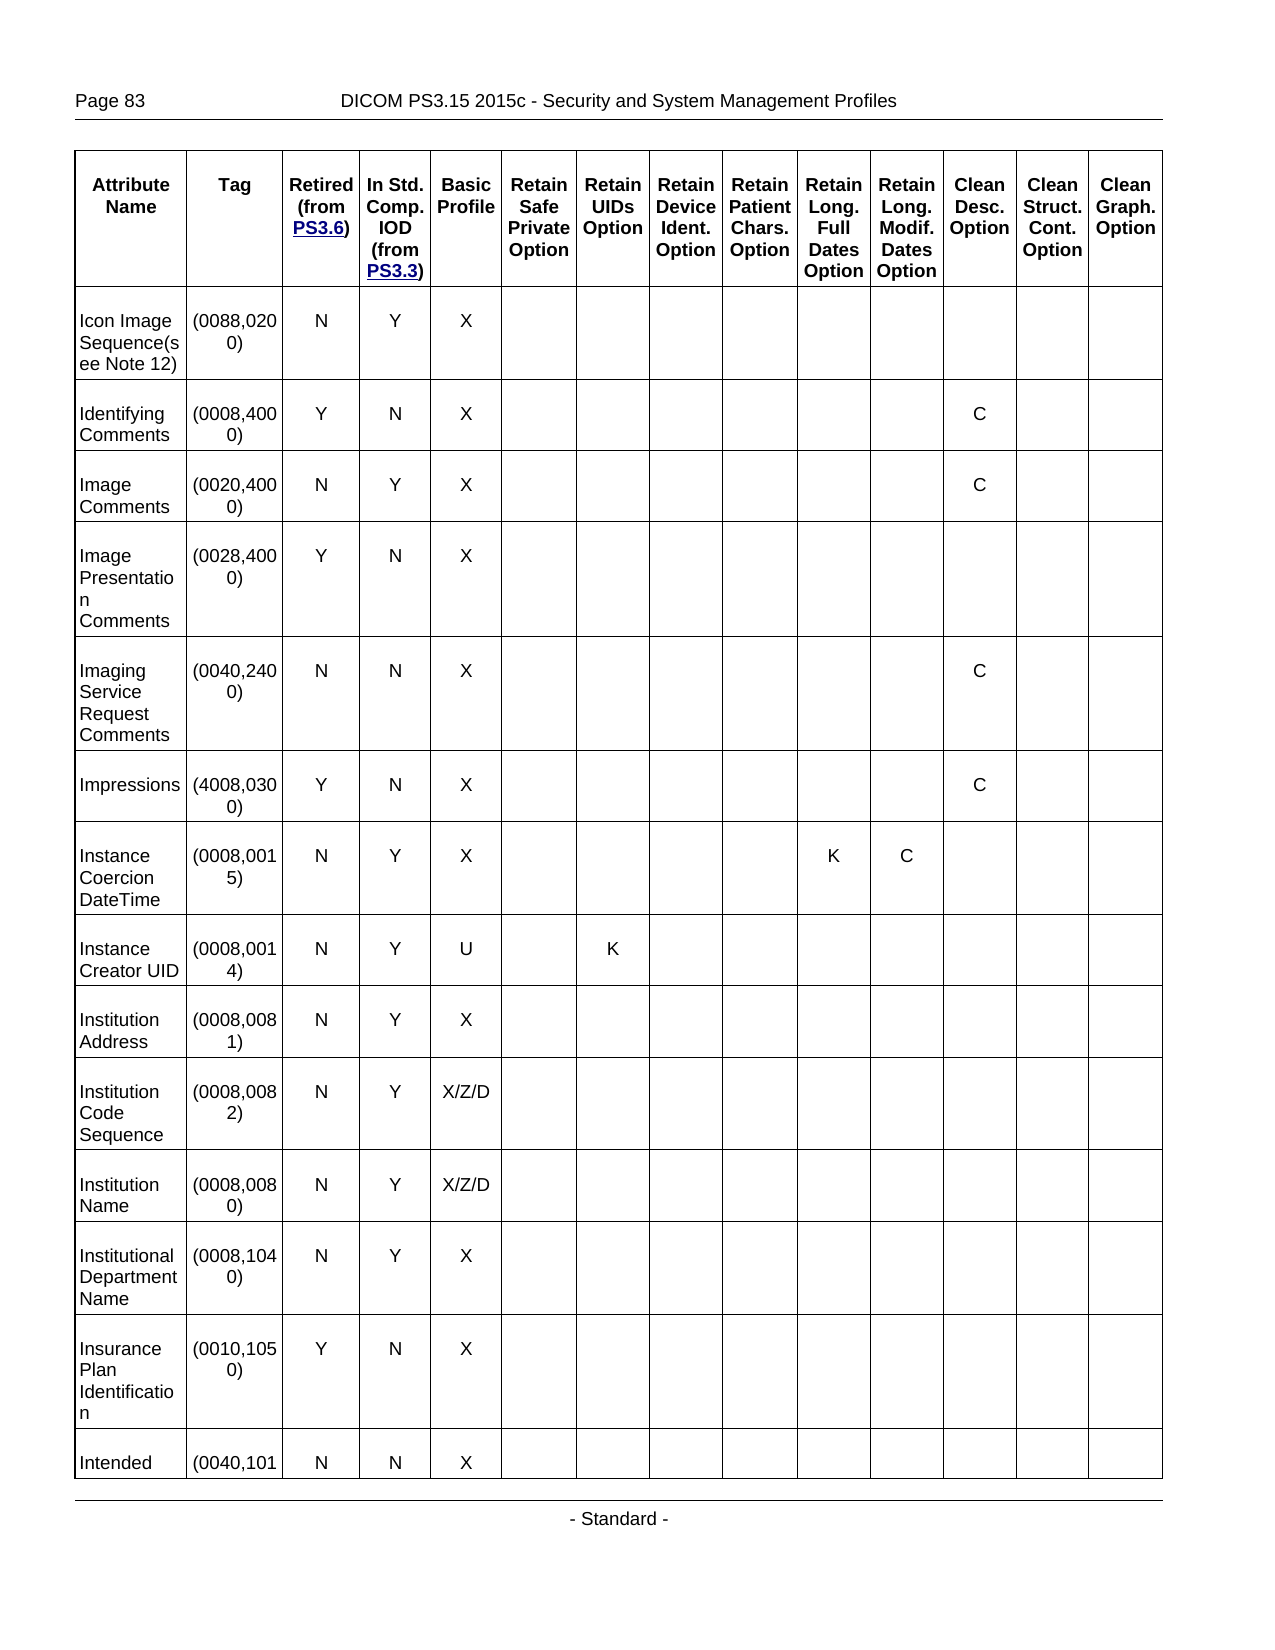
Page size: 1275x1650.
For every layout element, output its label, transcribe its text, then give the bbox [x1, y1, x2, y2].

table_cell [723, 751, 797, 821]
table_cell [871, 986, 943, 1057]
table_cell X [431, 380, 501, 450]
table_cell [944, 822, 1016, 914]
table_cell [650, 287, 722, 379]
table_cell [723, 1150, 797, 1221]
table_cell [1089, 915, 1162, 985]
table_cell X [431, 751, 501, 821]
table_cell C [944, 751, 1016, 821]
table_cell [577, 637, 649, 750]
table_cell [577, 1429, 649, 1477]
table_cell [798, 287, 870, 379]
table_cell Y [283, 522, 359, 636]
table_cell Y [360, 1222, 430, 1313]
table_cell N [283, 986, 359, 1057]
table_cell U [431, 915, 501, 985]
table_header Retain Device Ident. Option [650, 151, 722, 286]
table_cell X/Z/D [431, 1150, 501, 1221]
table_cell Image Presentation Comments [76, 522, 186, 636]
table_cell Y [360, 1058, 430, 1149]
table_cell [1089, 380, 1162, 450]
table_cell [650, 822, 722, 914]
table_cell [1017, 451, 1088, 521]
table_header Clean Struct. Cont. Option [1017, 151, 1088, 286]
table_cell N [283, 822, 359, 914]
table_cell [577, 751, 649, 821]
table_cell X [431, 1429, 501, 1477]
table_cell [1017, 1315, 1088, 1428]
table_cell [723, 915, 797, 985]
table_cell [1017, 1150, 1088, 1221]
table_cell Y [360, 1150, 430, 1221]
table_cell [1017, 1222, 1088, 1313]
table_cell K [798, 822, 870, 914]
table_cell [871, 522, 943, 636]
table_cell [577, 1315, 649, 1428]
table_cell [577, 451, 649, 521]
table_cell [650, 637, 722, 750]
table_cell N [283, 1058, 359, 1149]
table_cell [944, 287, 1016, 379]
table_header Retain UIDs Option [577, 151, 649, 286]
table_cell [798, 1315, 870, 1428]
table_header Retain Long. Modif. Dates Option [871, 151, 943, 286]
table_cell [723, 287, 797, 379]
table_cell [798, 751, 870, 821]
table_header Retain Patient Chars. Option [723, 151, 797, 286]
table_cell [1017, 751, 1088, 821]
table_cell [650, 915, 722, 985]
table_cell [502, 637, 576, 750]
table_cell (0008,0014) [187, 915, 282, 985]
table_cell [723, 1429, 797, 1477]
table_cell X [431, 522, 501, 636]
table_cell C [944, 451, 1016, 521]
table_cell N [283, 1150, 359, 1221]
table_cell [944, 1315, 1016, 1428]
table_cell [650, 1315, 722, 1428]
table_header Retired (from PS3.6) [283, 151, 359, 286]
table_cell [502, 1222, 576, 1313]
table_cell [871, 287, 943, 379]
table_cell [1089, 287, 1162, 379]
table_cell Instance Coercion DateTime [76, 822, 186, 914]
table_cell C [871, 822, 943, 914]
table_cell [798, 637, 870, 750]
table_cell Y [360, 986, 430, 1057]
table_cell [871, 751, 943, 821]
table_cell (0010,1050) [187, 1315, 282, 1428]
table_cell X [431, 287, 501, 379]
table_cell Institution Code Sequence [76, 1058, 186, 1149]
table_cell [650, 986, 722, 1057]
table_cell (0008,0082) [187, 1058, 282, 1149]
table_cell (0008,1040) [187, 1222, 282, 1313]
table_cell (0040,2400) [187, 637, 282, 750]
table_cell [723, 637, 797, 750]
table_cell [1089, 1058, 1162, 1149]
table_cell [502, 986, 576, 1057]
table_cell [650, 1429, 722, 1477]
table_header Clean Desc. Option [944, 151, 1016, 286]
table_cell N [360, 522, 430, 636]
table_cell [798, 1058, 870, 1149]
table_cell [798, 522, 870, 636]
table_cell [650, 751, 722, 821]
table_cell [577, 1058, 649, 1149]
table_cell N [283, 1429, 359, 1477]
table_cell [577, 1222, 649, 1313]
table_cell [577, 287, 649, 379]
table_cell [502, 451, 576, 521]
table_cell [723, 380, 797, 450]
table_cell K [577, 915, 649, 985]
table_cell (0040,101 [187, 1429, 282, 1477]
table_header Clean Graph. Option [1089, 151, 1162, 286]
table_cell [871, 380, 943, 450]
table_cell [650, 1150, 722, 1221]
table_header In Std. Comp. IOD (from PS3.3) [360, 151, 430, 286]
table_cell (0008,0015) [187, 822, 282, 914]
table_cell X/Z/D [431, 1058, 501, 1149]
table_cell N [283, 637, 359, 750]
table_cell [650, 522, 722, 636]
table_cell [944, 1429, 1016, 1477]
table_cell Identifying Comments [76, 380, 186, 450]
table_cell [871, 451, 943, 521]
table_cell [798, 1222, 870, 1313]
table_cell (0028,4000) [187, 522, 282, 636]
table_cell X [431, 637, 501, 750]
table_cell [723, 986, 797, 1057]
table_cell Impressions [76, 751, 186, 821]
table_cell N [360, 1315, 430, 1428]
table_cell N [283, 915, 359, 985]
table_cell Imaging Service Request Comments [76, 637, 186, 750]
table_cell [650, 380, 722, 450]
table_cell [944, 1150, 1016, 1221]
table_cell [944, 986, 1016, 1057]
table_cell [502, 751, 576, 821]
table_cell X [431, 1315, 501, 1428]
table_cell [871, 637, 943, 750]
table_cell [1089, 637, 1162, 750]
table_cell [798, 1429, 870, 1477]
table_cell X [431, 1222, 501, 1313]
table_cell [1017, 380, 1088, 450]
table_cell [502, 1150, 576, 1221]
table_header Basic Profile [431, 151, 501, 286]
table_cell (0020,4000) [187, 451, 282, 521]
table_cell [871, 915, 943, 985]
table_cell [1017, 986, 1088, 1057]
table_cell [1089, 1222, 1162, 1313]
table_cell X [431, 822, 501, 914]
table_cell [502, 915, 576, 985]
table_cell [1089, 986, 1162, 1057]
table_cell N [360, 380, 430, 450]
table_cell [502, 380, 576, 450]
table_cell [577, 380, 649, 450]
table_cell [577, 986, 649, 1057]
table_cell [1017, 637, 1088, 750]
table_cell [1017, 1058, 1088, 1149]
table_cell Institution Name [76, 1150, 186, 1221]
table_cell [577, 1150, 649, 1221]
table_cell (0008,4000) [187, 380, 282, 450]
table_cell [502, 522, 576, 636]
table_cell [944, 1058, 1016, 1149]
table_cell [1017, 287, 1088, 379]
table_cell [1089, 751, 1162, 821]
table_cell Instance Creator UID [76, 915, 186, 985]
table_cell N [360, 637, 430, 750]
table_cell [577, 822, 649, 914]
table_cell Y [360, 287, 430, 379]
table_cell N [283, 1222, 359, 1313]
table_header Retain Long. Full Dates Option [798, 151, 870, 286]
table_header Tag [187, 151, 282, 286]
table_cell N [283, 287, 359, 379]
table_cell [723, 822, 797, 914]
table_header Retain Safe Private Option [502, 151, 576, 286]
table_cell (4008,0300) [187, 751, 282, 821]
table_cell C [944, 637, 1016, 750]
table_cell [502, 1315, 576, 1428]
table_cell Icon Image Sequence(see Note 12) [76, 287, 186, 379]
table_cell Institution Address [76, 986, 186, 1057]
table_cell [650, 1222, 722, 1313]
table_cell N [360, 1429, 430, 1477]
table_cell (0088,0200) [187, 287, 282, 379]
table_cell [1089, 822, 1162, 914]
table_cell [502, 287, 576, 379]
table_cell (0008,0081) [187, 986, 282, 1057]
table_cell [650, 451, 722, 521]
table_cell [723, 1058, 797, 1149]
table_cell [1089, 1315, 1162, 1428]
table_cell [1017, 522, 1088, 636]
table_cell [798, 380, 870, 450]
table_cell Y [360, 915, 430, 985]
table_cell [723, 522, 797, 636]
table_cell [871, 1150, 943, 1221]
table_cell Y [360, 451, 430, 521]
table_cell [871, 1222, 943, 1313]
table_cell [1017, 1429, 1088, 1477]
table_cell [1089, 1429, 1162, 1477]
table_cell X [431, 451, 501, 521]
table_header Attribute Name [76, 151, 186, 286]
table_cell Y [283, 1315, 359, 1428]
table_cell C [944, 380, 1016, 450]
table_cell Image Comments [76, 451, 186, 521]
table_cell N [360, 751, 430, 821]
table_cell [871, 1429, 943, 1477]
table_cell [944, 522, 1016, 636]
table_cell [650, 1058, 722, 1149]
table_cell Institutional Department Name [76, 1222, 186, 1313]
table_cell [502, 1429, 576, 1477]
table_cell [723, 1222, 797, 1313]
table_cell [1017, 822, 1088, 914]
table_cell [1017, 915, 1088, 985]
table_cell [871, 1315, 943, 1428]
table_cell [1089, 451, 1162, 521]
table_cell [944, 915, 1016, 985]
table_cell [502, 1058, 576, 1149]
table_cell [871, 1058, 943, 1149]
table_cell Y [283, 751, 359, 821]
table_cell Intended [76, 1429, 186, 1477]
table_cell [798, 1150, 870, 1221]
table_cell [723, 1315, 797, 1428]
table_cell [798, 915, 870, 985]
table_cell [723, 451, 797, 521]
table_cell [944, 1222, 1016, 1313]
table_cell Y [360, 822, 430, 914]
table_cell [798, 451, 870, 521]
table_cell X [431, 986, 501, 1057]
table_cell [1089, 522, 1162, 636]
table_cell (0008,0080) [187, 1150, 282, 1221]
table_cell [1089, 1150, 1162, 1221]
table_cell N [283, 451, 359, 521]
table_cell [798, 986, 870, 1057]
table_cell Insurance Plan Identification [76, 1315, 186, 1428]
table_cell [577, 522, 649, 636]
table_cell [502, 822, 576, 914]
table_cell Y [283, 380, 359, 450]
